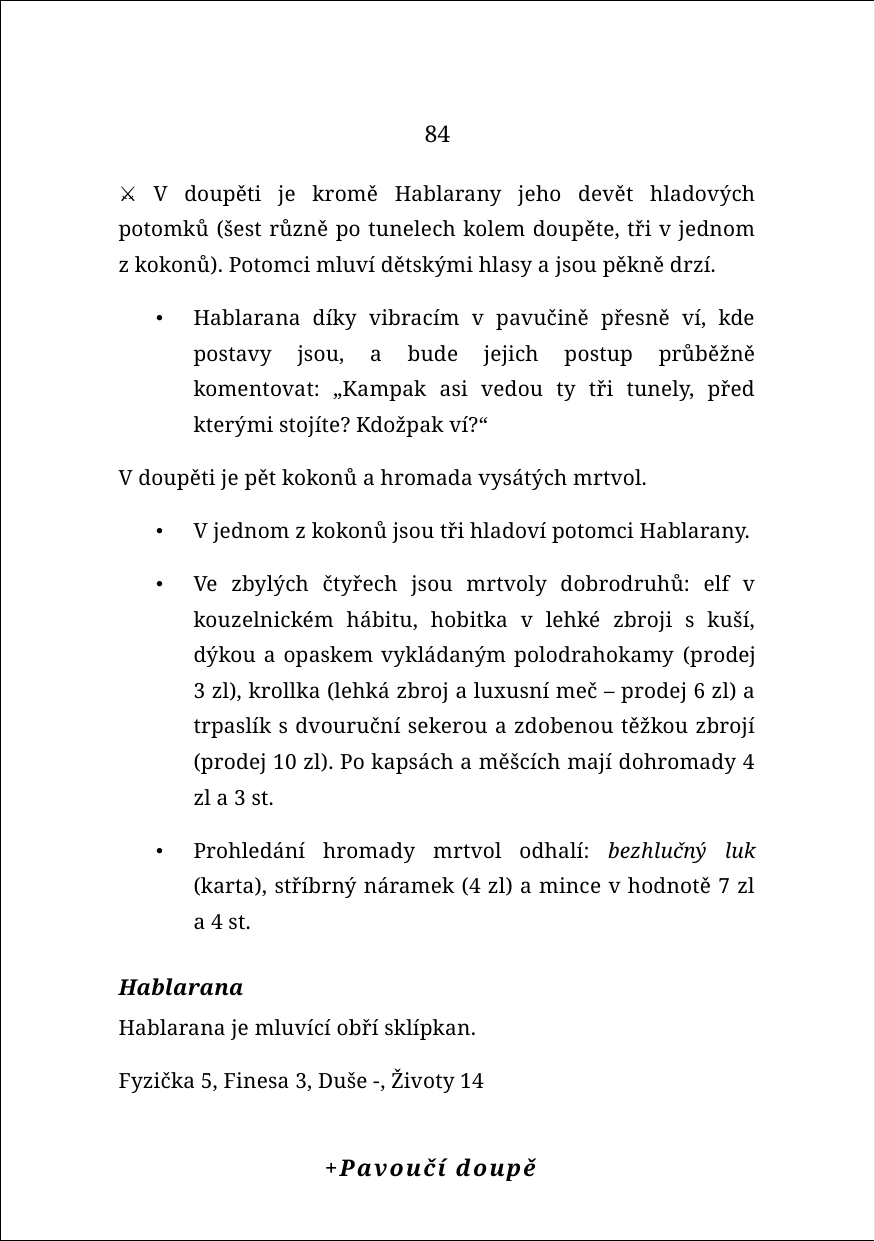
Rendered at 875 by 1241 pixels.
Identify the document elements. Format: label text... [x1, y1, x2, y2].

text Hablarana je mluvící obří sklípkan. [118, 1013, 756, 1042]
list Hablarana díky vibracím v pavučině přesně ví, kde postavy jsou, a bude jejich postup průběžně komentovat: „Kampak asi vedou ty tři tunely, před kterými stojíte? Kdožpak ví?“ [156, 303, 756, 438]
list Ve zbylých čtyřech jsou mrtvoly dobrodruhů: elf v kouzelnickém hábitu, hobitka v lehké zbroji s kuší, dýkou a opaskem vykládaným polodrahokamy (prodej 3 zl), krollka (lehká zbroj a luxusní meč – prodej 6 zl) a trpaslík s dvouruční sekerou a zdobenou těžkou zbrojí (prodej 10 zl). Po kapsách a měšcích mají dohromady 4 zl a 3 st. [156, 569, 756, 811]
subtitle Hablarana [118, 972, 756, 1002]
text V doupěti je pět kokonů a hromada vysátých mrtvol. [118, 463, 756, 491]
text Fyzička 5, Finesa 3, Duše -, Životy 14 [118, 1067, 756, 1095]
list Prohledání hromady mrtvol odhalí: bezhlučný luk (karta), stříbrný náramek (4 zl) a mince v hodnotě 7 zl a 4 st. [156, 836, 756, 935]
list V jednom z kokonů jsou tři hladoví potomci Hablarany. [156, 516, 756, 545]
text ⚔ V doupěti je kromě Hablarany jeho devět hladových potomků (šest různě po tunelech kolem doupěte, tři v jednom z kokonů). Potomci mluví dětskými hlasy a jsou pěkně drzí. [118, 179, 756, 278]
